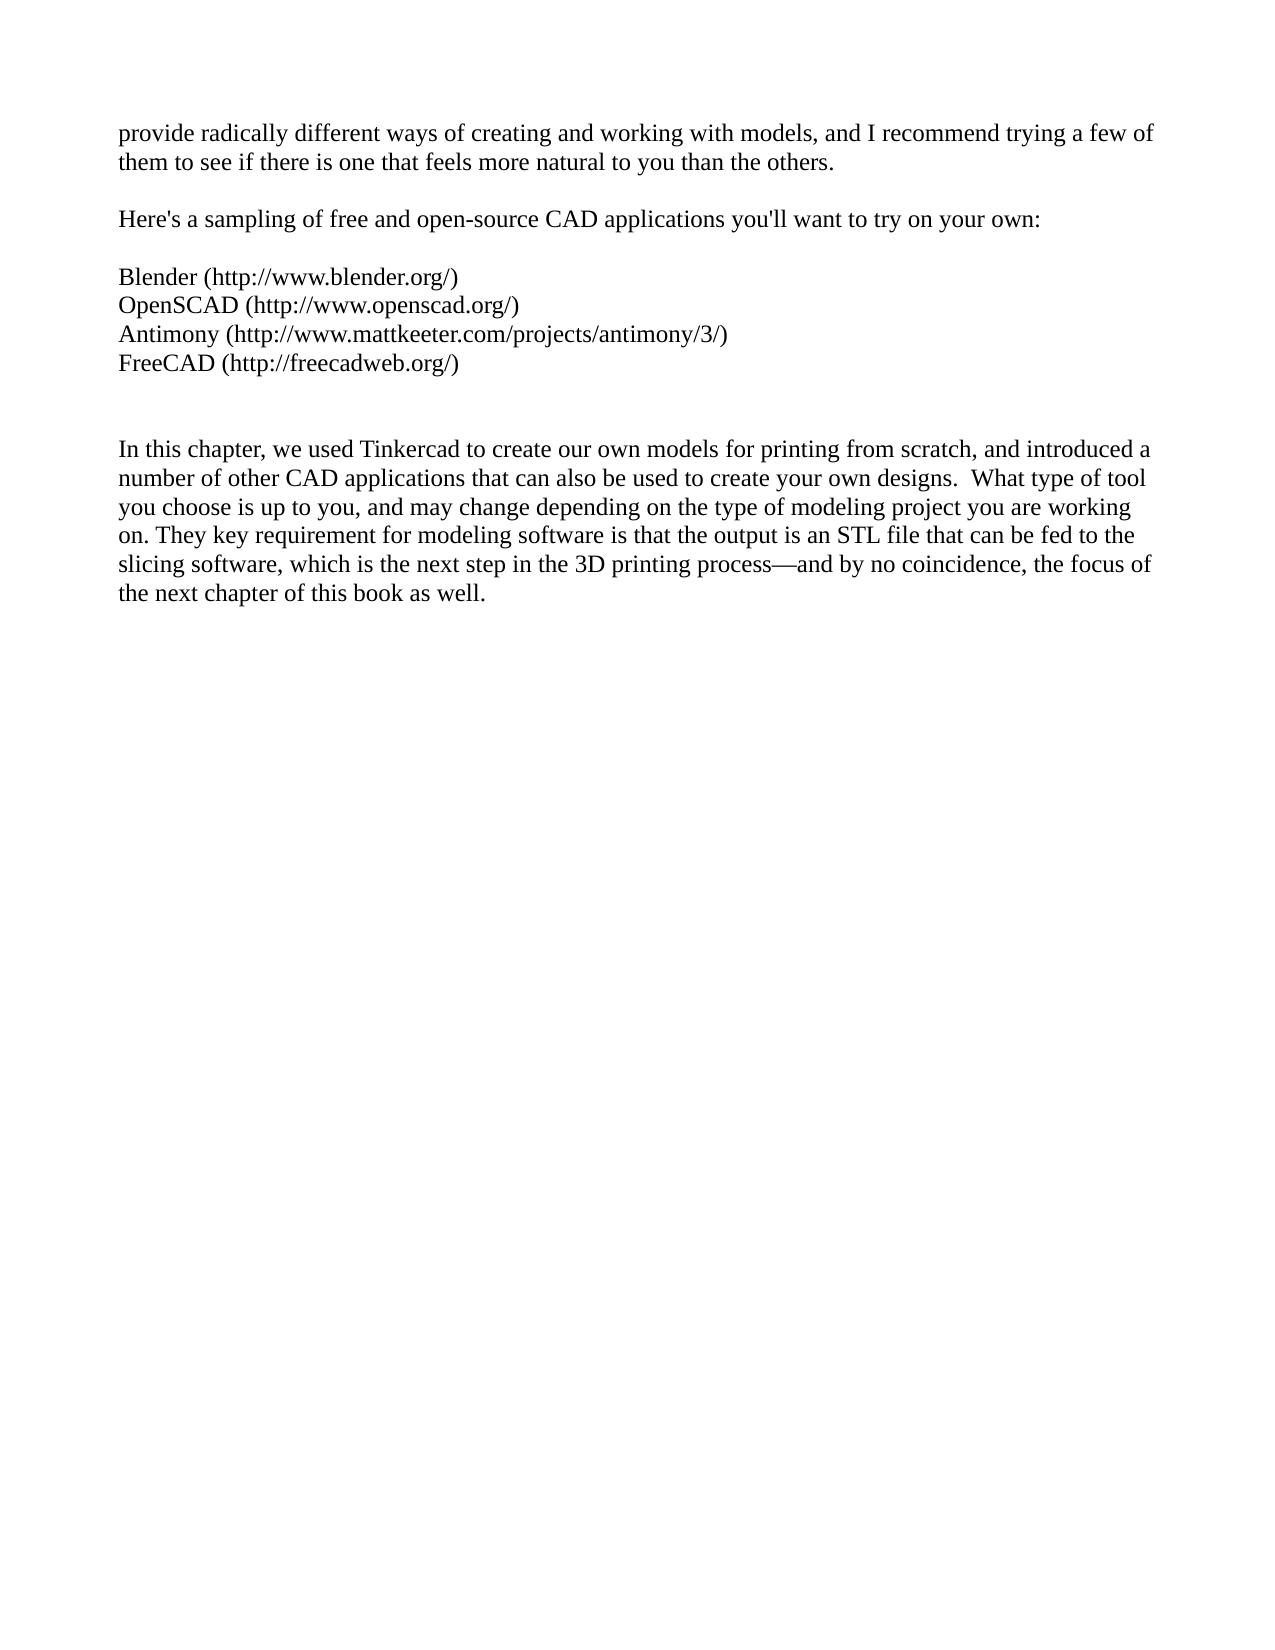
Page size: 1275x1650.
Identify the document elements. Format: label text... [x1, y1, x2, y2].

text Antimony (http://www.mattkeeter.com/projects/antimony/3/) [118, 319, 1157, 348]
text provide radically different ways of creating and working with models, and I recommend trying a few of them to see if there is one that feels more natural to you than the others. [118, 118, 1157, 176]
text In this chapter, we used Tinkercad to create our own models for printing from scratch, and introduced a number of other CAD applications that can also be used to create your own designs. What type of tool you choose is up to you, and may change depending on the type of modeling project you are working on. They key requirement for modeling software is that the output is an STL file that can be fed to the slicing software, which is the next step in the 3D printing process—and by no coincidence, the focus of the next chapter of this book as well. [118, 434, 1157, 607]
text FreeCAD (http://freecadweb.org/) [118, 348, 1157, 377]
text Blender (http://www.blender.org/) [118, 262, 1157, 291]
text Here's a sampling of free and open-source CAD applications you'll want to try on your own: [118, 204, 1157, 233]
text OpenSCAD (http://www.openscad.org/) [118, 291, 1157, 319]
